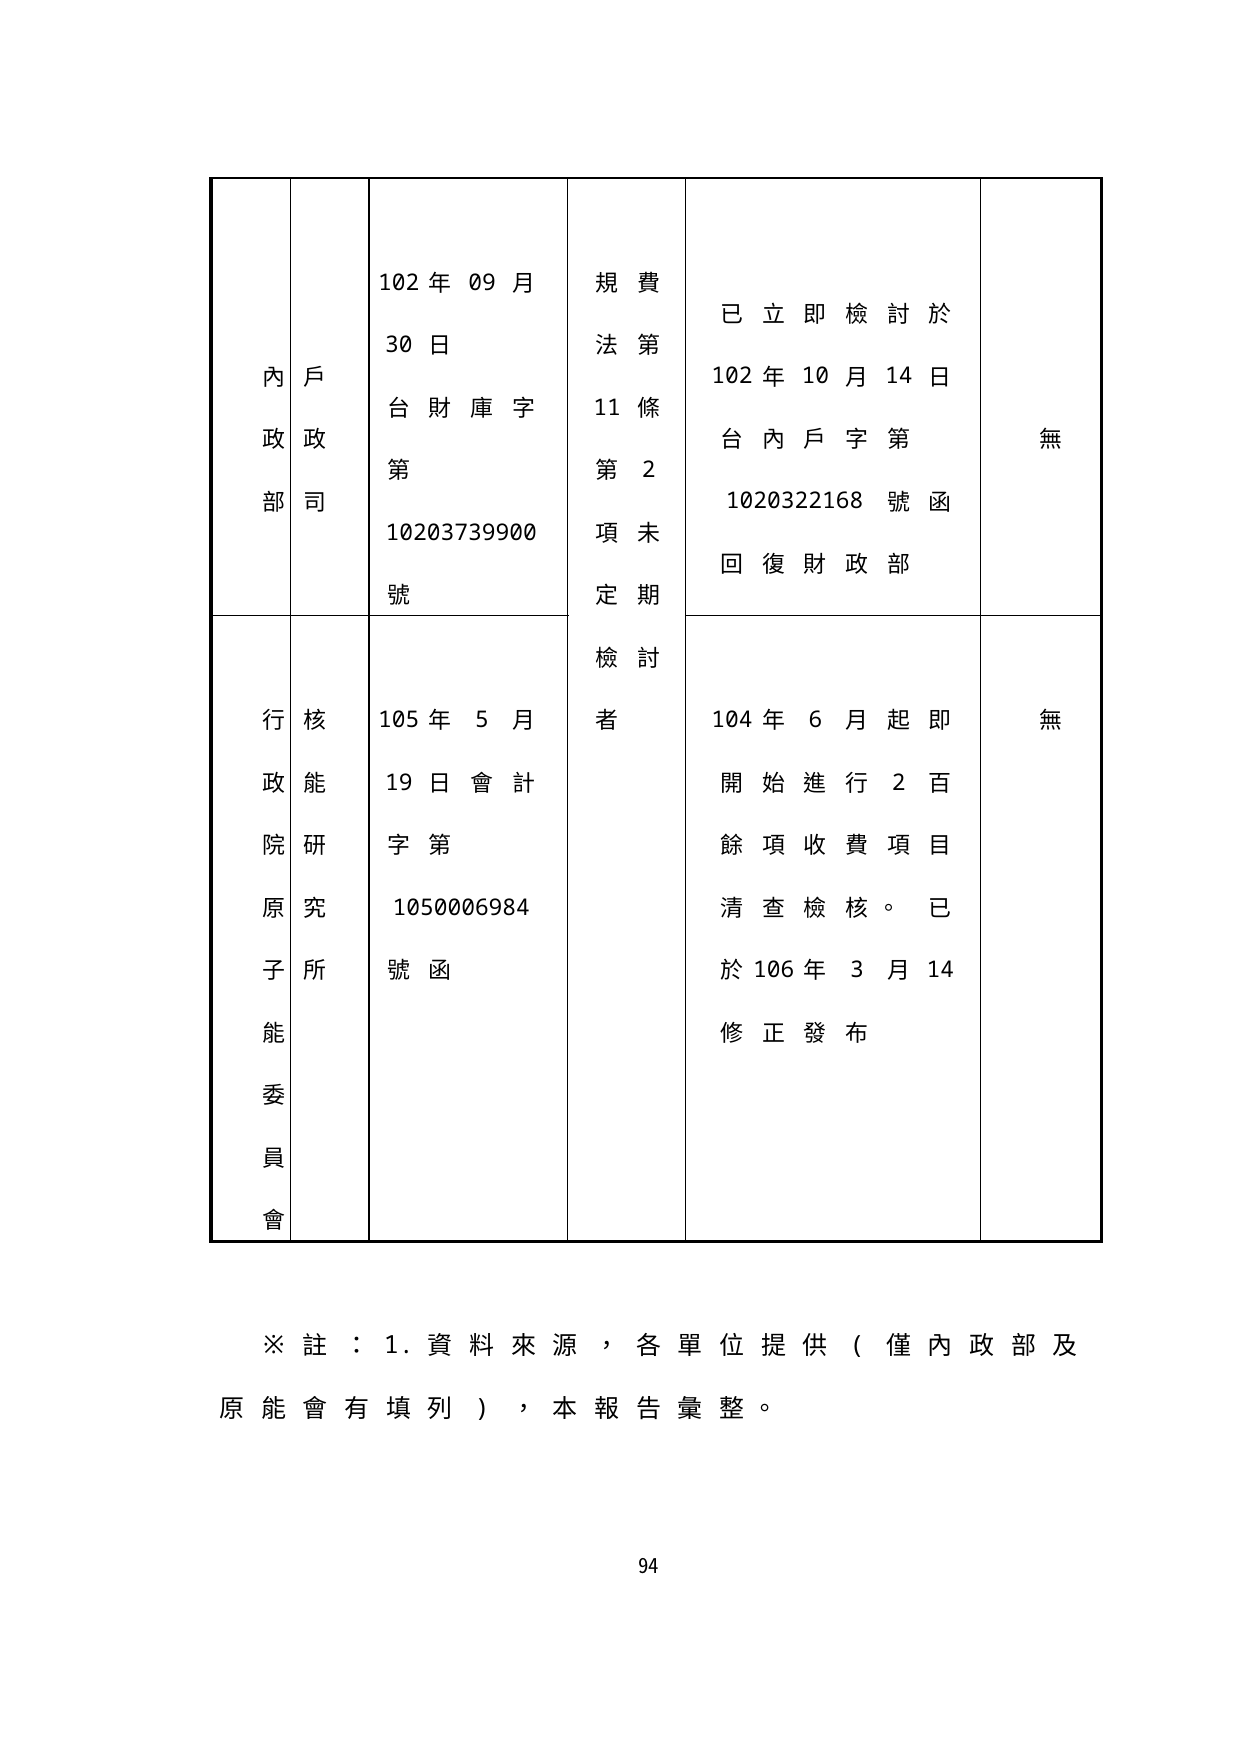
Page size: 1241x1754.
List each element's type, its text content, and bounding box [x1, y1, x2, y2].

table_cell 內政部 [213, 179, 290, 615]
table_cell 行政院原子能委員會 [213, 616, 290, 1240]
table_cell 102年09月30日 台財庫字第10203739900號 [370, 179, 567, 615]
table_cell 104年6月起即開始進行2百餘項收費項目清查檢核。已於106年3月14修正發布 [686, 616, 980, 1240]
table_cell 核能研究所 [291, 616, 368, 1240]
table_cell 戶政司 [291, 179, 368, 615]
table_cell 規費法第11條第2項未定期檢討者 [568, 179, 685, 1240]
table_cell 無 [981, 616, 1100, 1240]
table_cell 無 [981, 179, 1100, 615]
table_cell 105年5月19日會計字第1050006984號函 [370, 616, 567, 1240]
table_cell 已立即檢討於102年10月14日台內戶字第1020322168號函回復財政部 [686, 179, 980, 615]
text ※註：1.資料來源，各單位提供(僅內政部及原能會有填列)，本報告彙整。 [211, 1302, 1086, 1427]
